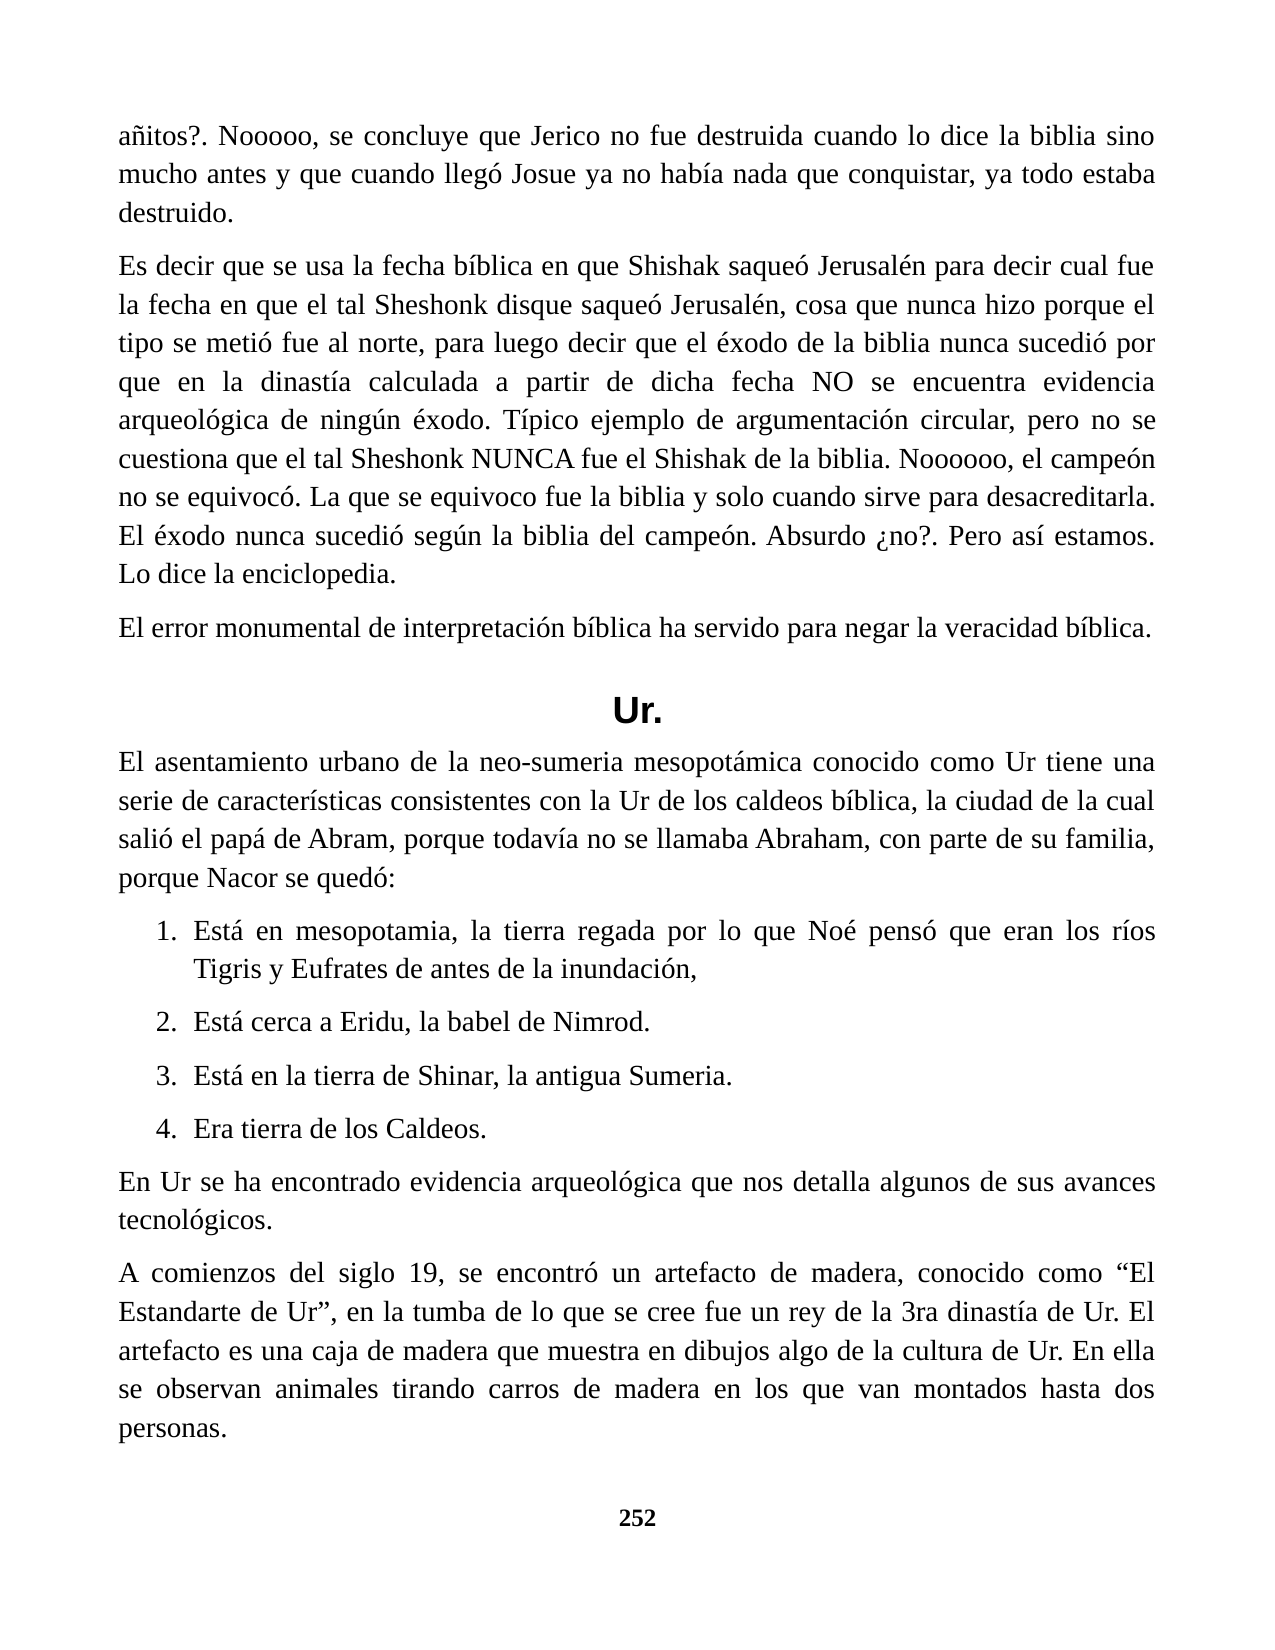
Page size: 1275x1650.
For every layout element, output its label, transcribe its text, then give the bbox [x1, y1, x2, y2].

text Es decir que se usa la fecha bíblica en que Shishak saqueó Jerusalén para decir cual fue la fecha en que el tal Sheshonk disque saqueó Jerusalén, cosa que nunca hizo porque el tipo se metió fue al norte, para luego decir que el éxodo de la biblia nunca sucedió por que en la dinastía calculada a partir de dicha fecha NO se encuentra evidencia arqueológica de ningún éxodo. Típico ejemplo de argumentación circular, pero no se cuestiona que el tal Sheshonk NUNCA fue el Shishak de la biblia. Noooooo, el campeón no se equivocó. La que se equivoco fue la biblia y solo cuando sirve para desacreditarla. El éxodo nunca sucedió según la biblia del campeón. Absurdo ¿no?. Pero así estamos. Lo dice la enciclopedia. [118, 248, 1157, 590]
text A comienzos del siglo 19, se encontró un artefacto de madera, conocido como “El Estandarte de Ur”, en la tumba de lo que se cree fue un rey de la 3ra dinastía de Ur. El artefacto es una caja de madera que muestra en dibujos algo de la cultura de Ur. En ella se observan animales tirando carros de madera en los que van montados hasta dos personas. [118, 1256, 1157, 1443]
list Está en mesopotamia, la tierra regada por lo que Noé pensó que eran los ríos Tigris y Eufrates de antes de la inundación, [156, 913, 1157, 985]
text En Ur se ha encontrado evidencia arqueológica que nos detalla algunos de sus avances tecnológicos. [118, 1164, 1157, 1236]
subtitle Ur. [118, 688, 1157, 732]
list Está cerca a Eridu, la babel de Nimrod. [156, 1004, 1157, 1038]
list Está en la tierra de Shinar, la antigua Sumeria. [156, 1058, 1157, 1091]
text El asentamiento urbano de la neo-sumeria mesopotámica conocido como Ur tiene una serie de características consistentes con la Ur de los caldeos bíblica, la ciudad de la cual salió el papá de Abram, porque todavía no se llamaba Abraham, con parte de su familia, porque Nacor se quedó: [118, 744, 1157, 893]
text añitos?. Nooooo, se concluye que Jerico no fue destruida cuando lo dice la biblia sino mucho antes y que cuando llegó Josue ya no había nada que conquistar, ya todo estaba destruido. [118, 118, 1157, 229]
text El error monumental de interpretación bíblica ha servido para negar la veracidad bíblica. [118, 610, 1157, 643]
list Era tierra de los Caldeos. [156, 1111, 1157, 1144]
